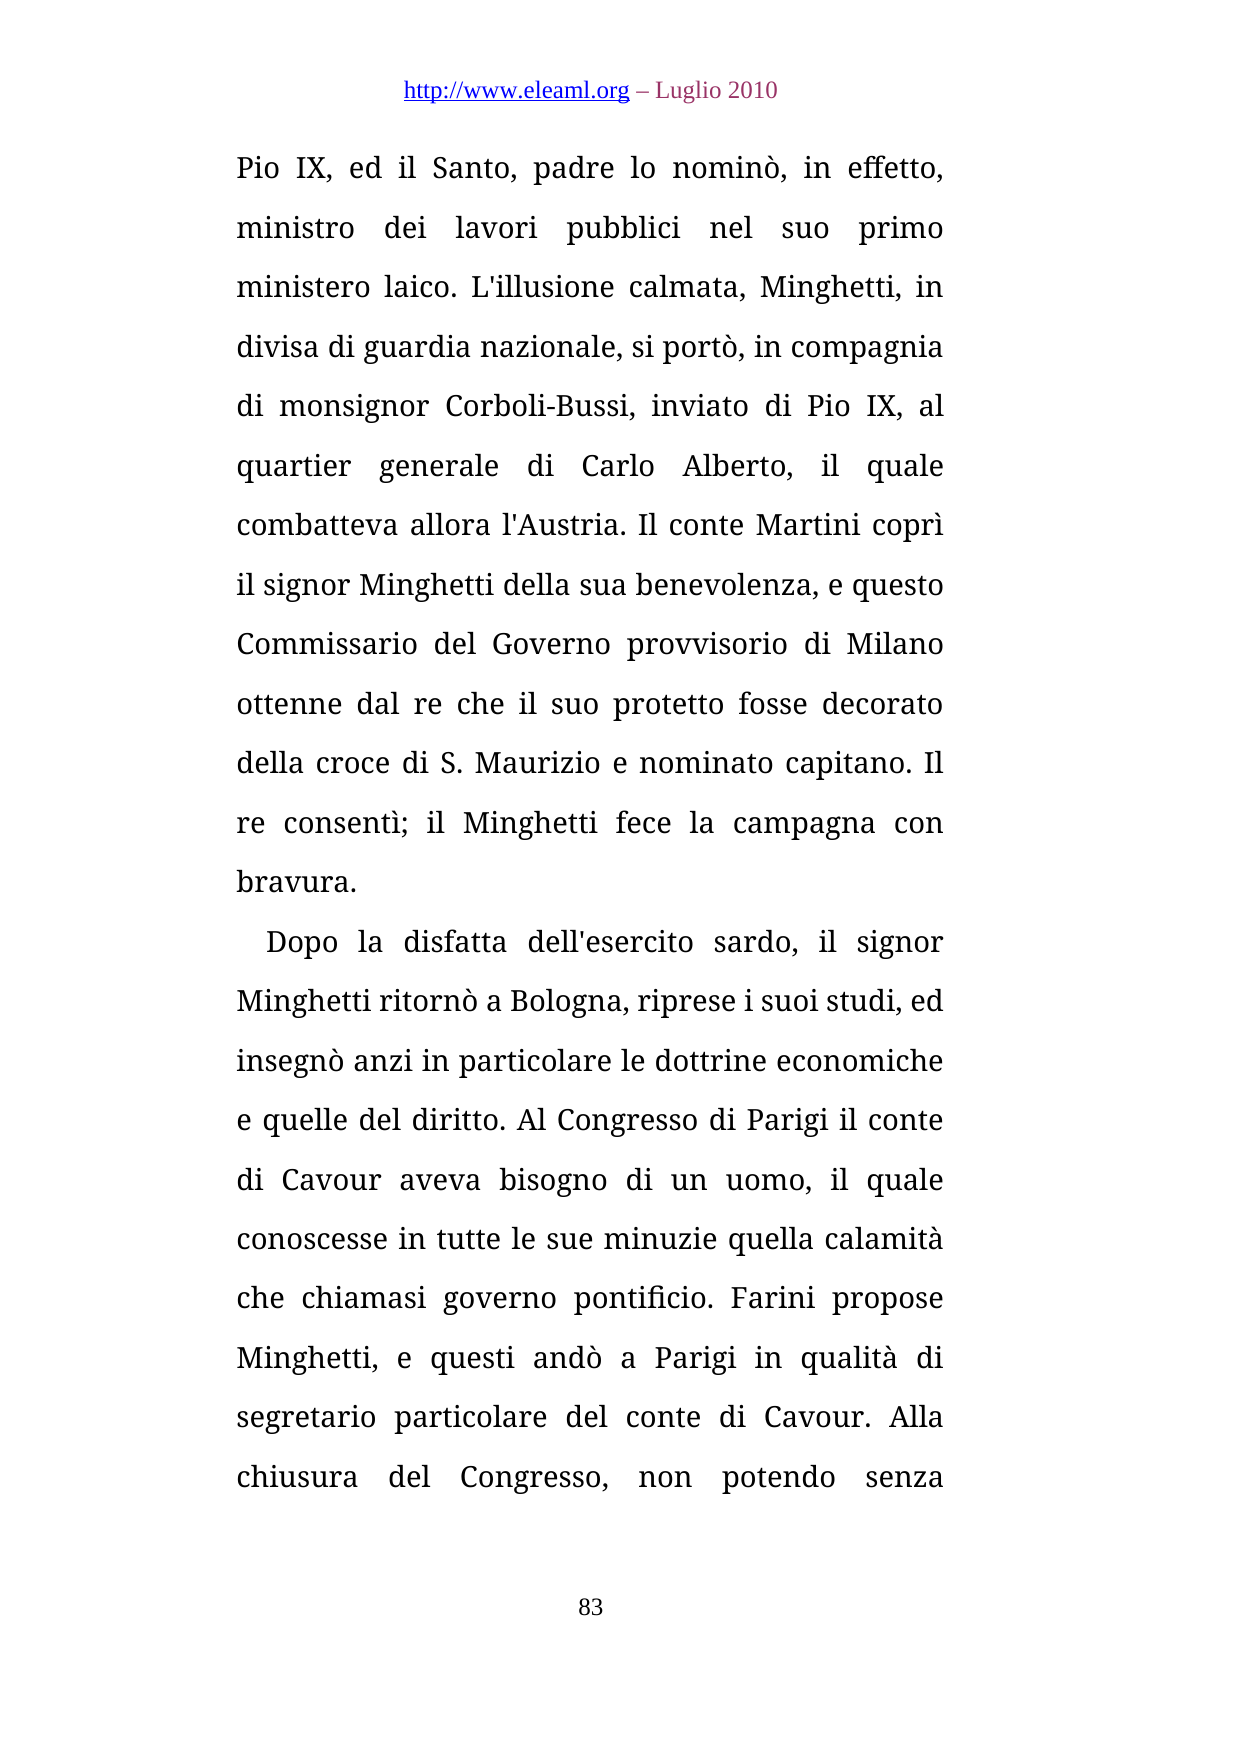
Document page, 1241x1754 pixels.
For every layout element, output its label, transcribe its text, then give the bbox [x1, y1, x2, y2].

text Pio IX, ed il Santo, padre lo nominò, in effetto, ministro dei lavori pubblici nel suo primo ministero laico. L'illusione calmata, Minghetti, in divisa di guardia nazionale, si portò, in compagnia di monsignor Corboli-Bussi, inviato di Pio IX, al quartier generale di Carlo Alberto, il quale combatteva allora l'Austria. Il conte Martini coprì il signor Minghetti della sua benevolenza, e questo Commissario del Governo provvisorio di Milano ottenne dal re che il suo protetto fosse decorato della croce di S. Maurizio e nominato capitano. Il re consentì; il Minghetti fece la campagna con bravura. [236, 148, 945, 901]
text Dopo la disfatta dell'esercito sardo, il signor Minghetti ritornò a Bologna, riprese i suoi studi, ed insegnò anzi in particolare le dottrine economiche e quelle del diritto. Al Congresso di Parigi il conte di Cavour aveva bisogno di un uomo, il quale conoscesse in tutte le sue minuzie quella calamità che chiamasi governo pontificio. Farini propose Minghetti, e questi andò a Parigi in qualità di segretario particolare del conte di Cavour. Alla chiusura del Congresso, non potendo senza [236, 921, 945, 1496]
